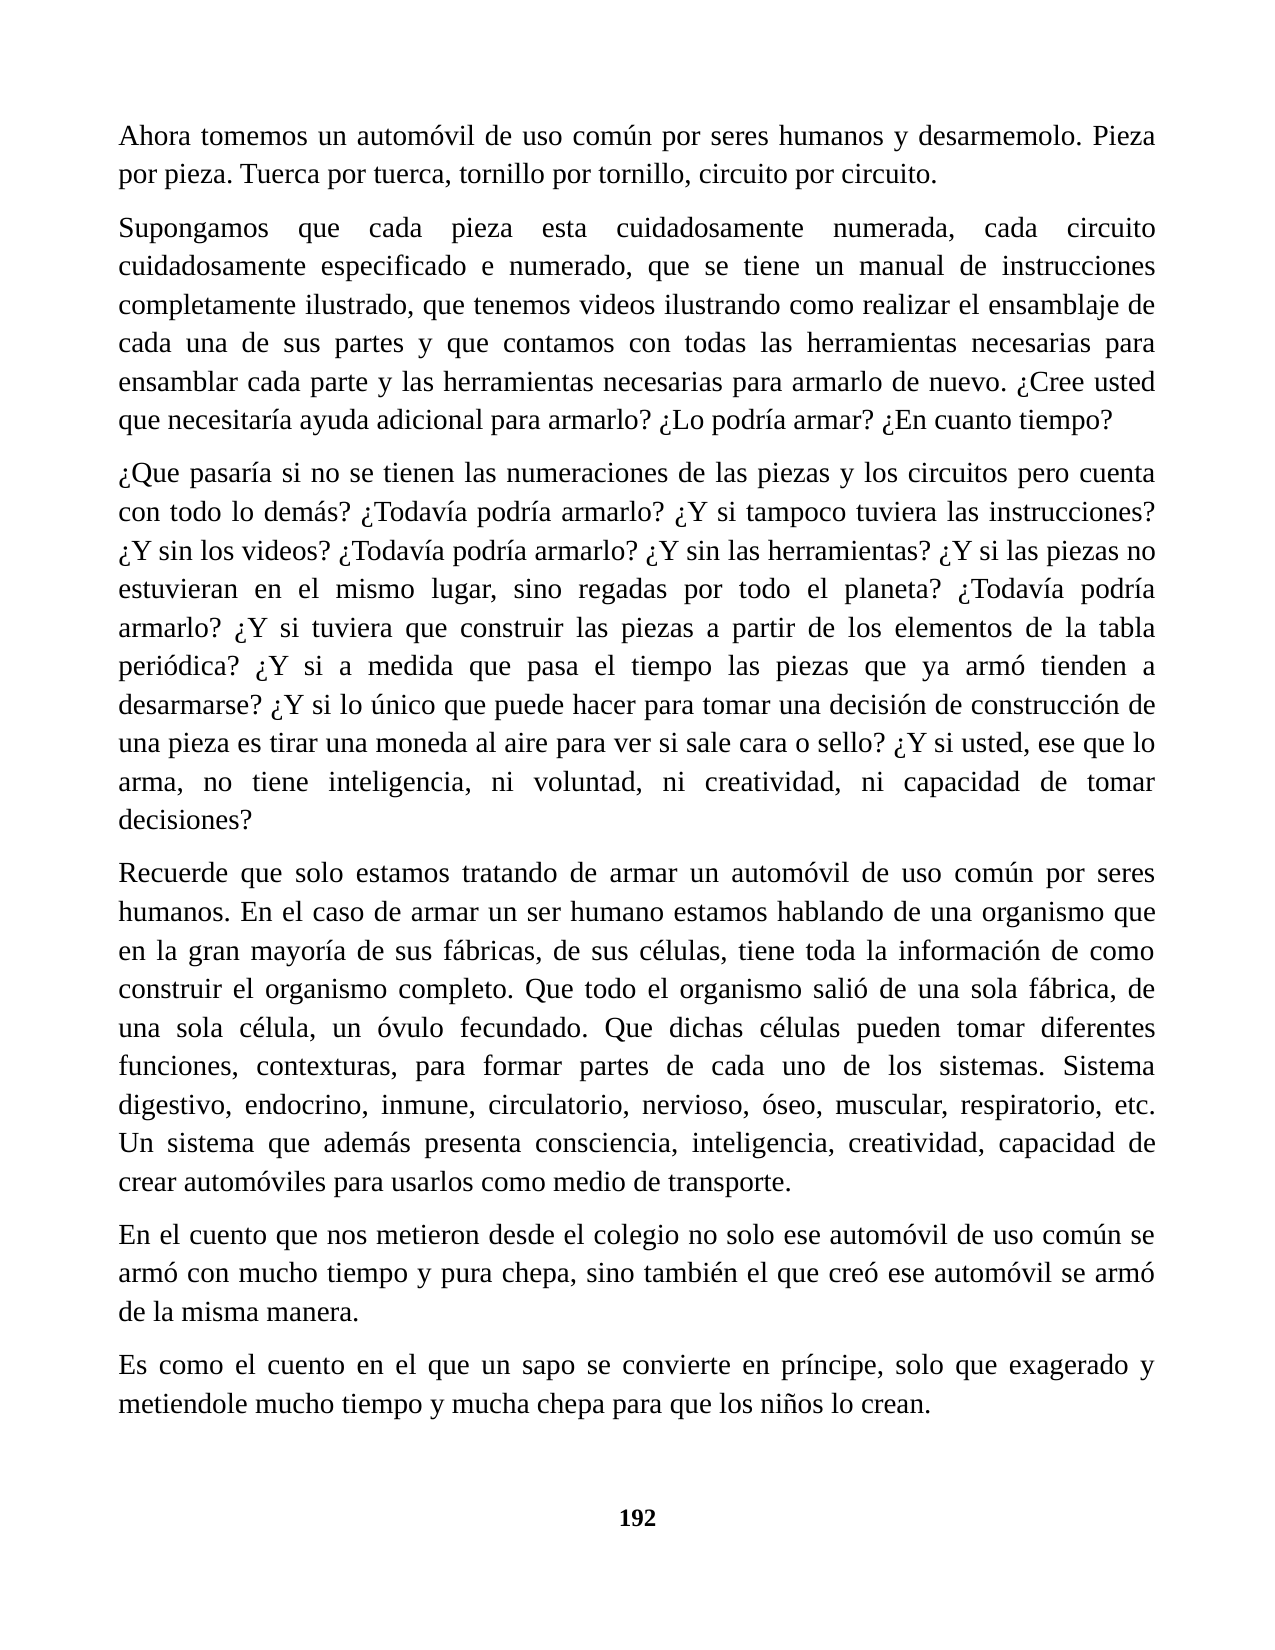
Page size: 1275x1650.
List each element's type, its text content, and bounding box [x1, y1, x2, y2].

text Es como el cuento en el que un sapo se convierte en príncipe, solo que exagerado y metiendole mucho tiempo y mucha chepa para que los niños lo crean. [118, 1347, 1157, 1419]
text Supongamos que cada pieza esta cuidadosamente numerada, cada circuito cuidadosamente especificado e numerado, que se tiene un manual de instrucciones completamente ilustrado, que tenemos videos ilustrando como realizar el ensamblaje de cada una de sus partes y que contamos con todas las herramientas necesarias para ensamblar cada parte y las herramientas necesarias para armarlo de nuevo. ¿Cree usted que necesitaría ayuda adicional para armarlo? ¿Lo podría armar? ¿En cuanto tiempo? [118, 210, 1157, 436]
text ¿Que pasaría si no se tienen las numeraciones de las piezas y los circuitos pero cuenta con todo lo demás? ¿Todavía podría armarlo? ¿Y si tampoco tuviera las instrucciones? ¿Y sin los videos? ¿Todavía podría armarlo? ¿Y sin las herramientas? ¿Y si las piezas no estuvieran en el mismo lugar, sino regadas por todo el planeta? ¿Todavía podría armarlo? ¿Y si tuviera que construir las piezas a partir de los elementos de la tabla periódica? ¿Y si a medida que pasa el tiempo las piezas que ya armó tienden a desarmarse? ¿Y si lo único que puede hacer para tomar una decisión de construcción de una pieza es tirar una moneda al aire para ver si sale cara o sello? ¿Y si usted, ese que lo arma, no tiene inteligencia, ni voluntad, ni creatividad, ni capacidad de tomar decisiones? [118, 456, 1157, 836]
text Recuerde que solo estamos tratando de armar un automóvil de uso común por seres humanos. En el caso de armar un ser humano estamos hablando de una organismo que en la gran mayoría de sus fábricas, de sus células, tiene toda la información de como construir el organismo completo. Que todo el organismo salió de una sola fábrica, de una sola célula, un óvulo fecundado. Que dichas células pueden tomar diferentes funciones, contexturas, para formar partes de cada uno de los sistemas. Sistema digestivo, endocrino, inmune, circulatorio, nervioso, óseo, muscular, respiratorio, etc. Un sistema que además presenta consciencia, inteligencia, creatividad, capacidad de crear automóviles para usarlos como medio de transporte. [118, 856, 1157, 1197]
text En el cuento que nos metieron desde el colegio no solo ese automóvil de uso común se armó con mucho tiempo y pura chepa, sino también el que creó ese automóvil se armó de la misma manera. [118, 1217, 1157, 1328]
text Ahora tomemos un automóvil de uso común por seres humanos y desarmemolo. Pieza por pieza. Tuerca por tuerca, tornillo por tornillo, circuito por circuito. [118, 118, 1157, 190]
